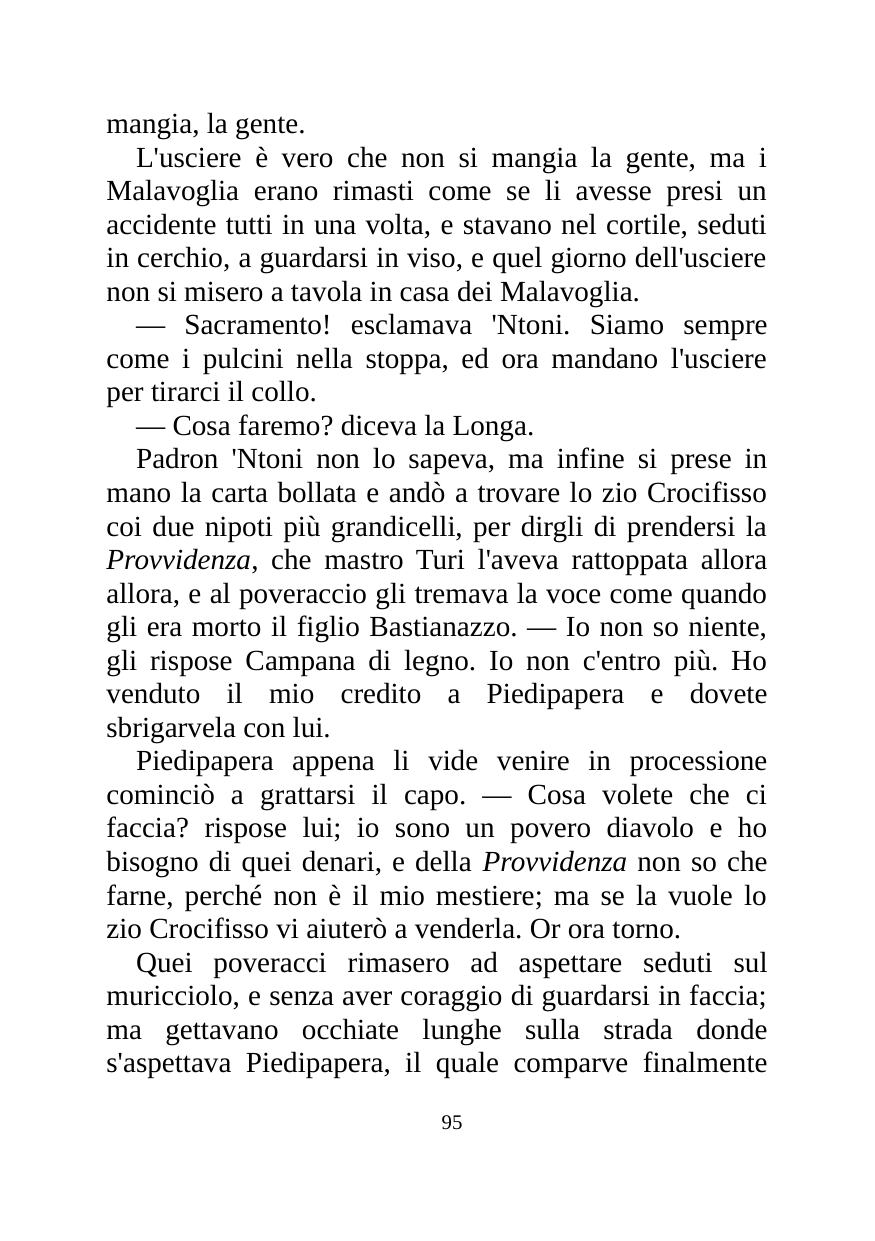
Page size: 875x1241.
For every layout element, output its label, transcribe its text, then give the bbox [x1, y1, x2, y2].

text — Sacramento! esclamava 'Ntoni. Siamo sempre come i pulcini nella stoppa, ed ora mandano l'usciere per tirarci il collo. [106, 307, 768, 408]
text mangia, la gente. [106, 106, 768, 140]
text Quei poveracci rimasero ad aspettare seduti sul muricciolo, e senza aver coraggio di guardarsi in faccia; ma gettavano occhiate lunghe sulla strada donde s'aspettava Piedipapera, il quale comparve finalmente [106, 945, 768, 1079]
text Piedipapera appena li vide venire in processione cominciò a grattarsi il capo. — Cosa volete che ci faccia? rispose lui; io sono un povero diavolo e ho bisogno di quei denari, e della Provvidenza non so che farne, perché non è il mio mestiere; ma se la vuole lo zio Crocifisso vi aiuterò a venderla. Or ora torno. [106, 743, 768, 945]
text — Cosa faremo? diceva la Longa. [106, 408, 768, 442]
text Padron 'Ntoni non lo sapeva, ma infine si prese in mano la carta bollata e andò a trovare lo zio Crocifisso coi due nipoti più grandicelli, per dirgli di prendersi la Provvidenza, che mastro Turi l'aveva rattoppata allora allora, e al poveraccio gli tremava la voce come quando gli era morto il figlio Bastianazzo. — Io non so niente, gli rispose Campana di legno. Io non c'entro più. Ho venduto il mio credito a Piedipapera e dovete sbrigarvela con lui. [106, 442, 768, 743]
text L'usciere è vero che non si mangia la gente, ma i Malavoglia erano rimasti come se li avesse presi un accidente tutti in una volta, e stavano nel cortile, seduti in cerchio, a guardarsi in viso, e quel giorno dell'usciere non si misero a tavola in casa dei Malavoglia. [106, 140, 768, 307]
